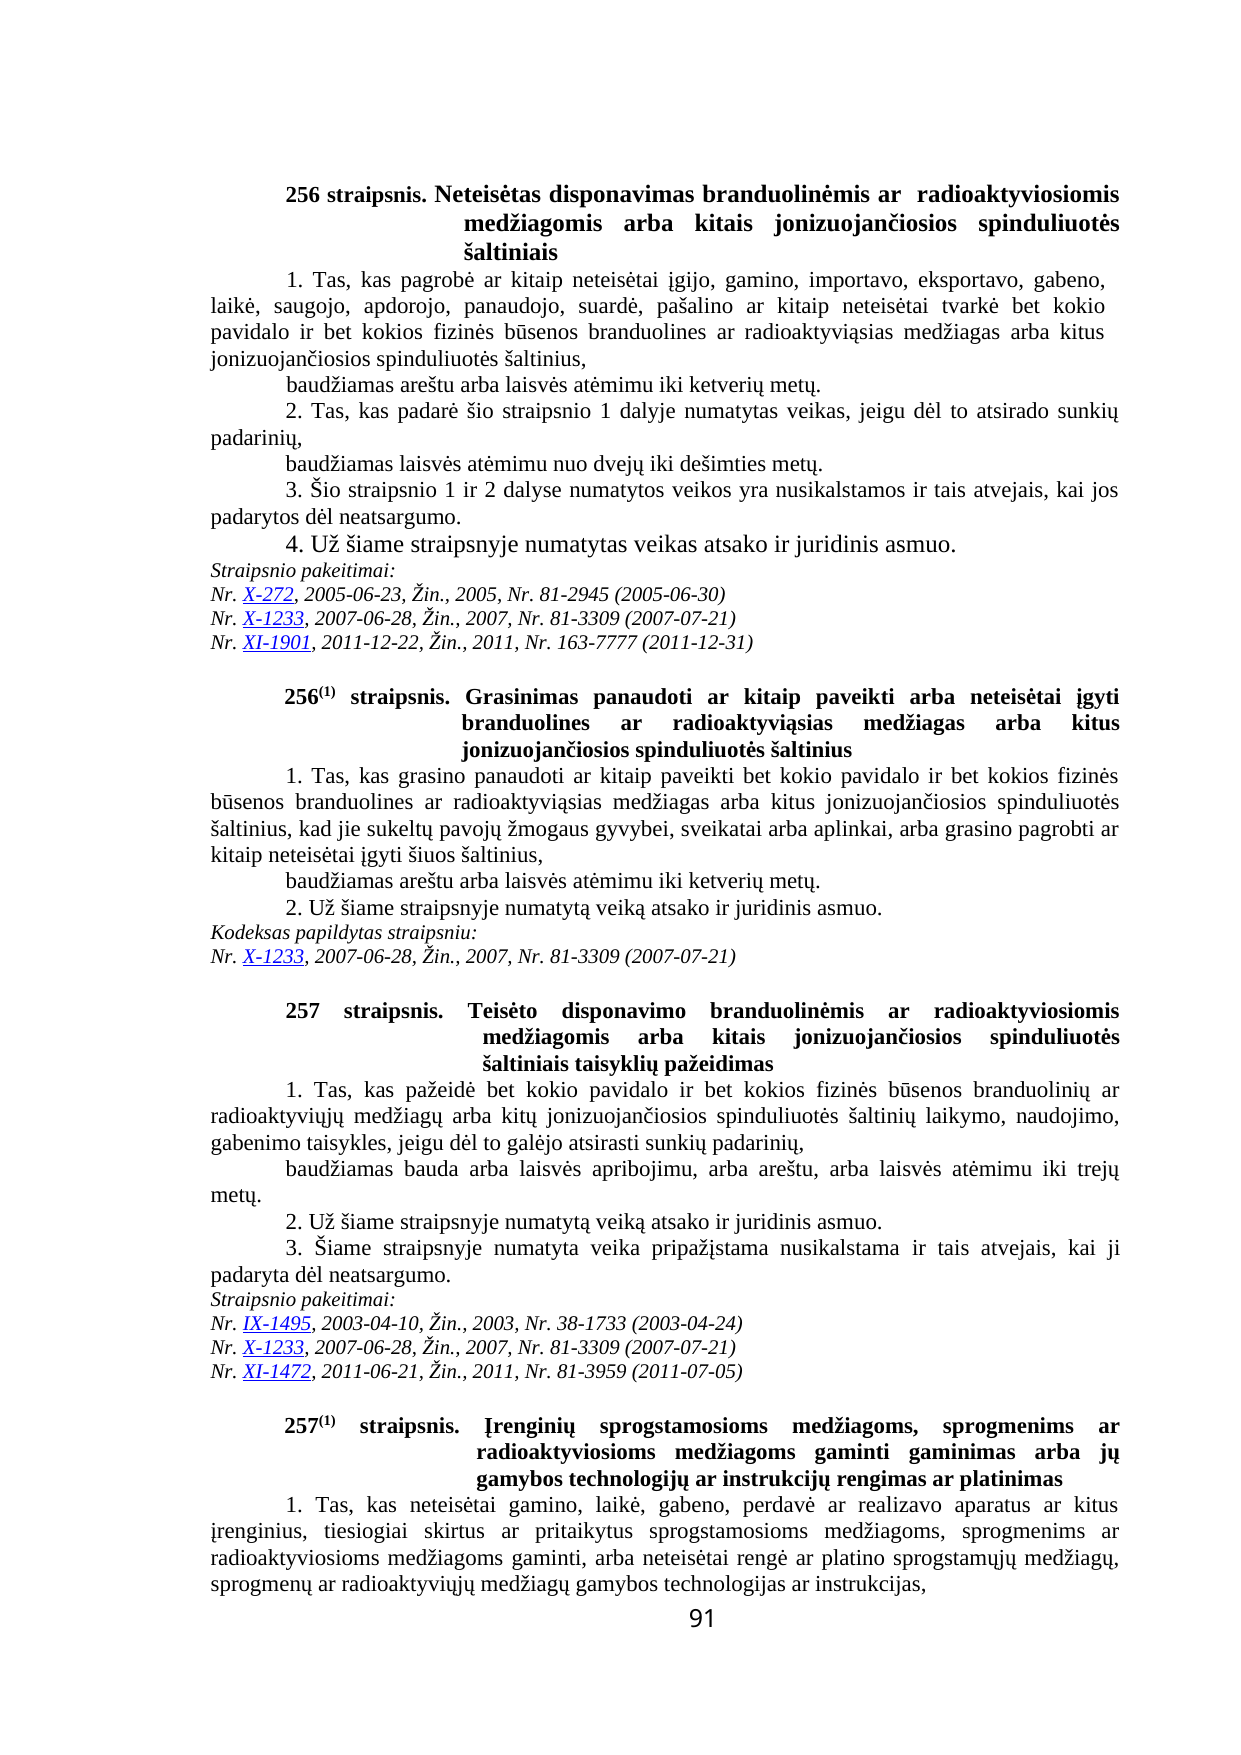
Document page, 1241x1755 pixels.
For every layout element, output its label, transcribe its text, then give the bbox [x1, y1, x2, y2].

text 1. Tas, kas neteisėtai gamino, laikė, gabeno, perdavė ar realizavo aparatus ar kitus įrenginius, tiesiogiai skirtus ar pritaikytus sprogstamosioms medžiagoms, sprogmenims ar radioaktyviosioms medžiagoms gaminti, arba neteisėtai rengė ar platino sprogstamųjų medžiagų, sprogmenų ar radioaktyviųjų medžiagų gamybos technologijas ar instrukcijas, [210, 1491, 1120, 1596]
text Straipsnio pakeitimai: [210, 1287, 1120, 1311]
text 257 straipsnis. Teisėto disponavimo branduolinėmis ar radioaktyviosiomis medžiagomis arba kitais jonizuojančiosios spinduliuotės šaltiniais taisyklių pažeidimas [285, 997, 1120, 1076]
text 3. Šio straipsnio 1 ir 2 dalyse numatytos veikos yra nusikalstamos ir tais atvejais, kai jos padarytos dėl neatsargumo. [210, 477, 1120, 529]
text 1. Tas, kas pažeidė bet kokio pavidalo ir bet kokios fizinės būsenos branduolinių ar radioaktyviųjų medžiagų arba kitų jonizuojančiosios spinduliuotės šaltinių laikymo, naudojimo, gabenimo taisykles, jeigu dėl to galėjo atsirasti sunkių padarinių, [210, 1076, 1120, 1155]
text Nr. X-1233, 2007-06-28, Žin., 2007, Nr. 81-3309 (2007-07-21) [210, 606, 1120, 630]
text 257(1) straipsnis. Įrenginių sprogstamosioms medžiagoms, sprogmenims ar radioaktyviosioms medžiagoms gaminti gaminimas arba jų gamybos technologijų ar instrukcijų rengimas ar platinimas [284, 1412, 1120, 1491]
text 4. Už šiame straipsnyje numatytas veikas atsako ir juridinis asmuo. [210, 529, 1120, 558]
text 2. Tas, kas padarė šio straipsnio 1 dalyje numatytas veikas, jeigu dėl to atsirado sunkių padarinių, [210, 397, 1120, 450]
text 1. Tas, kas pagrobė ar kitaip neteisėtai įgijo, gamino, importavo, eksportavo, gabeno, laikė, saugojo, apdorojo, panaudojo, suardė, pašalino ar kitaip neteisėtai tvarkė bet kokio pavidalo ir bet kokios fizinės būsenos branduolines ar radioaktyviąsias medžiagas arba kitus jonizuojančiosios spinduliuotės šaltinius, [210, 266, 1106, 371]
text 256(1) straipsnis. Grasinimas panaudoti ar kitaip paveikti arba neteisėtai įgyti branduolines ar radioaktyviąsias medžiagas arba kitus jonizuojančiosios spinduliuotės šaltinius [284, 683, 1120, 762]
text Nr. XI-1901, 2011-12-22, Žin., 2011, Nr. 163-7777 (2011-12-31) [210, 630, 1120, 654]
text Nr. X-272, 2005-06-23, Žin., 2005, Nr. 81-2945 (2005-06-30) [210, 582, 1120, 606]
text baudžiamas bauda arba laisvės apribojimu, arba areštu, arba laisvės atėmimu iki trejų metų. [210, 1155, 1120, 1208]
text 256 straipsnis. Neteisėtas disponavimas branduolinėmis ar radioaktyviosiomis medžiagomis arba kitais jonizuojančiosios spinduliuotės šaltiniais [285, 179, 1120, 266]
text baudžiamas laisvės atėmimu nuo dvejų iki dešimties metų. [210, 450, 1120, 477]
text 2. Už šiame straipsnyje numatytą veiką atsako ir juridinis asmuo. [210, 894, 1120, 920]
text 3. Šiame straipsnyje numatyta veika pripažįstama nusikalstama ir tais atvejais, kai ji padaryta dėl neatsargumo. [210, 1234, 1120, 1287]
text 1. Tas, kas grasino panaudoti ar kitaip paveikti bet kokio pavidalo ir bet kokios fizinės būsenos branduolines ar radioaktyviąsias medžiagas arba kitus jonizuojančiosios spinduliuotės šaltinius, kad jie sukeltų pavojų žmogaus gyvybei, sveikatai arba aplinkai, arba grasino pagrobti ar kitaip neteisėtai įgyti šiuos šaltinius, [210, 762, 1120, 867]
text Nr. XI-1472, 2011-06-21, Žin., 2011, Nr. 81-3959 (2011-07-05) [210, 1359, 1120, 1383]
text baudžiamas areštu arba laisvės atėmimu iki ketverių metų. [210, 867, 1120, 894]
text 2. Už šiame straipsnyje numatytą veiką atsako ir juridinis asmuo. [210, 1208, 1120, 1234]
text Kodeksas papildytas straipsniu: [210, 920, 1120, 944]
text Nr. X-1233, 2007-06-28, Žin., 2007, Nr. 81-3309 (2007-07-21) [210, 944, 1120, 968]
text Nr. X-1233, 2007-06-28, Žin., 2007, Nr. 81-3309 (2007-07-21) [210, 1335, 1120, 1359]
text baudžiamas areštu arba laisvės atėmimu iki ketverių metų. [210, 371, 1106, 397]
text Nr. IX-1495, 2003-04-10, Žin., 2003, Nr. 38-1733 (2003-04-24) [210, 1311, 1120, 1335]
text Straipsnio pakeitimai: [210, 558, 1120, 582]
